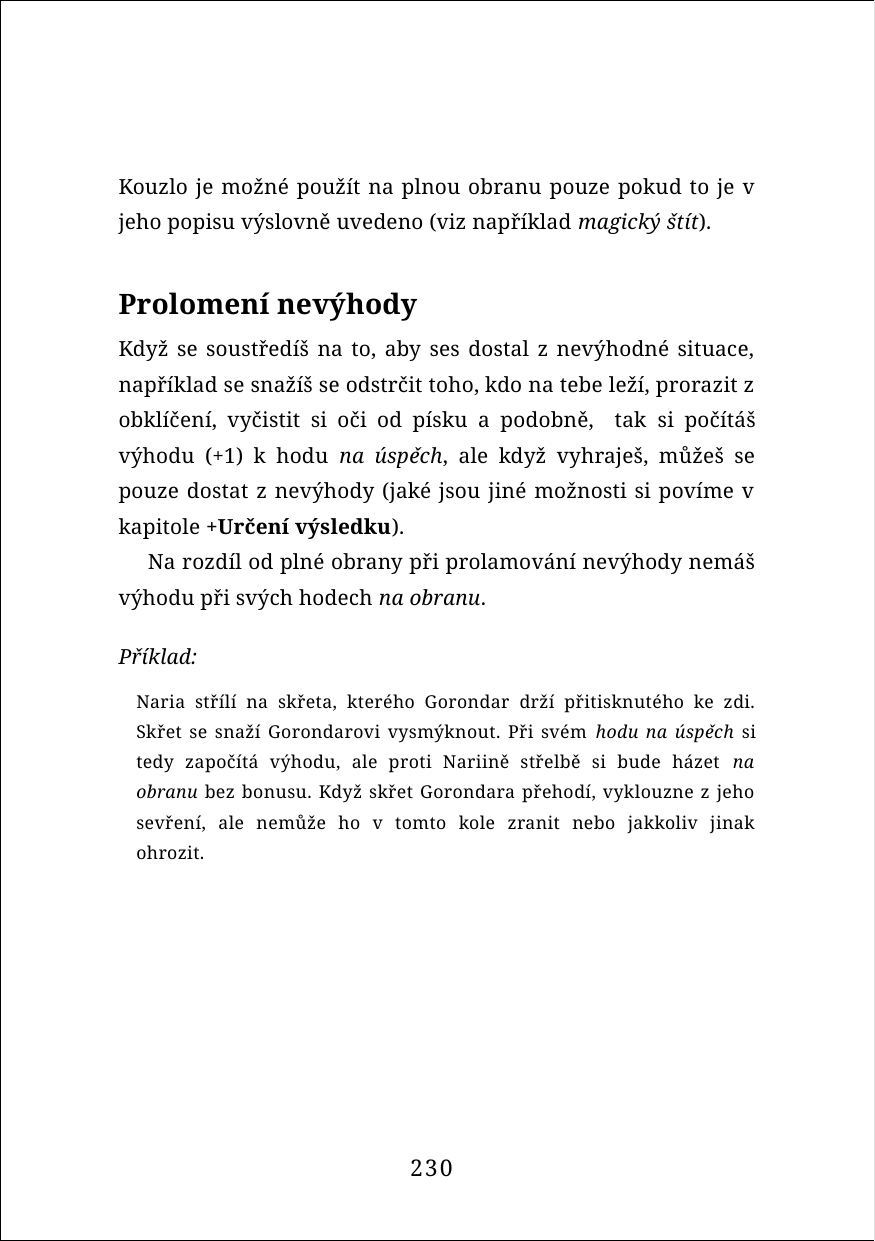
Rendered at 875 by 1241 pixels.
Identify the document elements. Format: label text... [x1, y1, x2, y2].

text Naria střílí na skřeta, kterého Gorondar drží přitisknutého ke zdi. Skřet se snaží Gorondarovi vysmýknout. Při svém hodu na úspěch si tedy započítá výhodu, ale proti Nariině střelbě si bude házet na obranu bez bonusu. Když skřet Gorondara přehodí, vyklouzne z jeho sevření, ale nemůže ho v tomto kole zranit nebo jakkoliv jinak ohrozit. [136, 689, 756, 864]
text Kouzlo je možné použít na plnou obranu pouze pokud to je v jeho popisu výslovně uvedeno (viz například magický štít). [118, 172, 756, 236]
text Příklad: [118, 642, 756, 671]
subtitle Prolomení nevýhody [118, 284, 756, 322]
text Když se soustředíš na to, aby ses dostal z nevýhodné situace, například se snažíš se odstrčit toho, kdo na tebe leží, prorazit z obklíčení, vyčistit si oči od písku a podobně, tak si počítáš výhodu (+1) k hodu na úspěch, ale když vyhraješ, můžeš se pouze dostat z nevýhody (jaké jsou jiné možnosti si povíme v kapitole +Určení výsledku). Na rozdíl od plné obrany při prolamování nevýhody nemáš výhodu při svých hodech na obranu. [118, 334, 756, 611]
